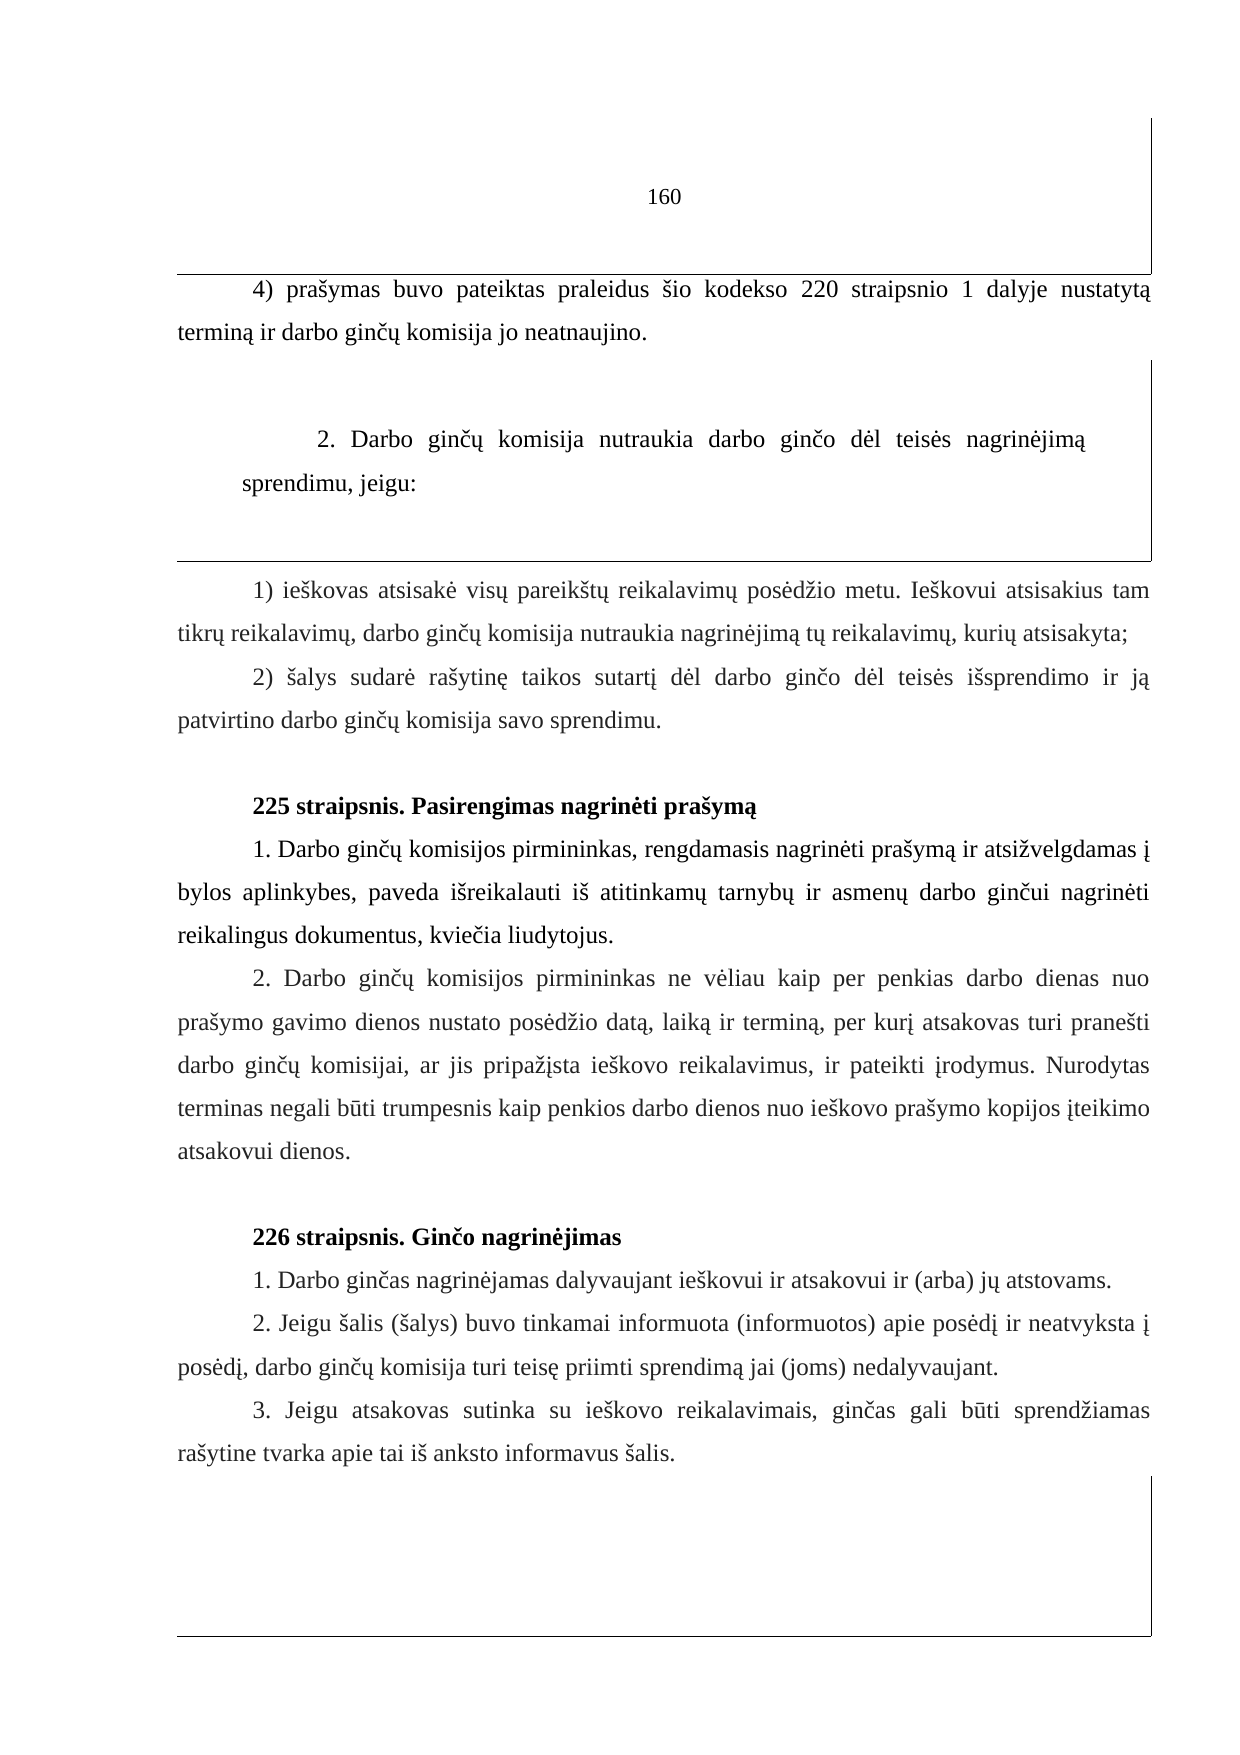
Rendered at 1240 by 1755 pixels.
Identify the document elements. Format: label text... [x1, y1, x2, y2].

text 2. Darbo ginčų komisijos pirmininkas ne vėliau kaip per penkias darbo dienas nuo prašymo gavimo dienos nustato posėdžio datą, laiką ir terminą, per kurį atsakovas turi pranešti darbo ginčų komisijai, ar jis pripažįsta ieškovo reikalavimus, ir pateikti įrodymus. Nurodytas terminas negali būti trumpesnis kaip penkios darbo dienos nuo ieškovo prašymo kopijos įteikimo atsakovui dienos. [177, 963, 1151, 1165]
text 1. Darbo ginčas nagrinėjamas dalyvaujant ieškovui ir atsakovui ir (arba) jų atstovams. [177, 1265, 1151, 1294]
text 3. Jeigu atsakovas sutinka su ieškovo reikalavimais, ginčas gali būti sprendžiamas rašytine tvarka apie tai iš anksto informavus šalis. [177, 1395, 1151, 1467]
text 1) ieškovas atsisakė visų pareikštų reikalavimų posėdžio metu. Ieškovui atsisakius tam tikrų reikalavimų, darbo ginčų komisija nutraukia nagrinėjimą tų reikalavimų, kurių atsisakyta; [177, 575, 1151, 647]
text 226 straipsnis. Ginčo nagrinėjimas [177, 1222, 1151, 1251]
text 2) šalys sudarė rašytinę taikos sutartį dėl darbo ginčo dėl teisės išsprendimo ir ją patvirtino darbo ginčų komisija savo sprendimu. [177, 662, 1151, 733]
text 225 straipsnis. Pasirengimas nagrinėti prašymą [177, 791, 1151, 820]
text 1. Darbo ginčų komisijos pirmininkas, rengdamasis nagrinėti prašymą ir atsižvelgdamas į bylos aplinkybes, paveda išreikalauti iš atitinkamų tarnybų ir asmenų darbo ginčui nagrinėti reikalingus dokumentus, kviečia liudytojus. [177, 834, 1151, 949]
text 2. Jeigu šalis (šalys) buvo tinkamai informuota (informuotos) apie posėdį ir neatvyksta į posėdį, darbo ginčų komisija turi teisę priimti sprendimą jai (joms) nedalyvaujant. [177, 1308, 1151, 1380]
text 2. Darbo ginčų komisija nutraukia darbo ginčo dėl teisės nagrinėjimą sprendimu, jeigu: [177, 360, 1151, 561]
text 4) prašymas buvo pateiktas praleidus šio kodekso 220 straipsnio 1 dalyje nustatytą terminą ir darbo ginčų komisija jo neatnaujino. [177, 274, 1151, 346]
